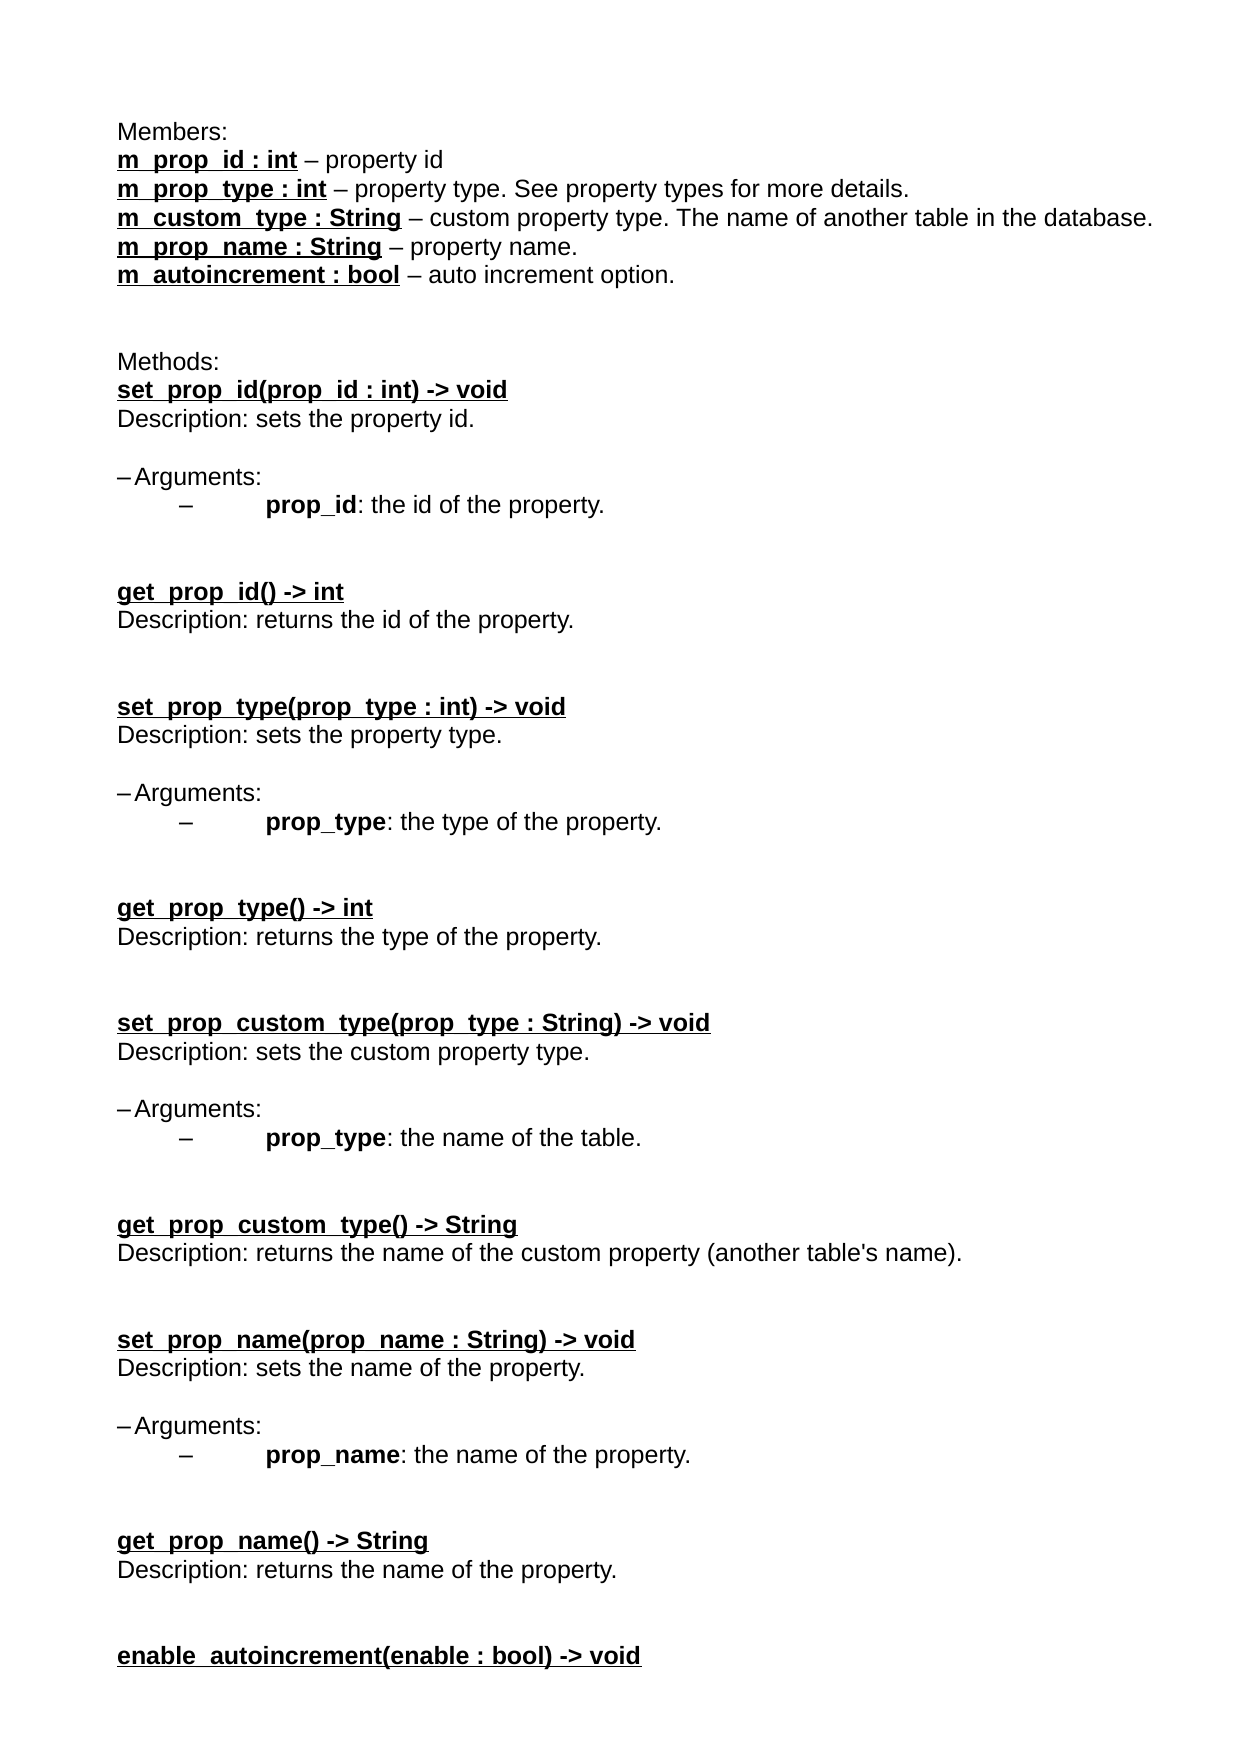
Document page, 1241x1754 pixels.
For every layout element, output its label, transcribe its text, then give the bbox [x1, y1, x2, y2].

text get_prop_type() -> int [59, 893, 1181, 922]
text Description: returns the name of the property. [59, 1555, 1181, 1584]
list prop_name: the name of the property. [118, 1440, 1181, 1469]
text m_autoincrement : bool – auto increment option. [59, 260, 1181, 289]
text Description: returns the type of the property. [59, 922, 1181, 951]
text set_prop_id(prop_id : int) -> void [59, 375, 1181, 404]
text Description: returns the name of the custom property (another table's name). [59, 1238, 1181, 1267]
text get_prop_custom_type() -> String [59, 1210, 1181, 1238]
text Description: sets the name of the property. [59, 1353, 1181, 1382]
text get_prop_name() -> String [59, 1526, 1181, 1555]
text m_prop_id : int – property id [59, 145, 1181, 174]
text set_prop_type(prop_type : int) -> void [59, 692, 1181, 721]
list Arguments: [59, 778, 1181, 807]
text m_custom_type : String – custom property type. The name of another table in the database. [59, 203, 1181, 232]
text m_prop_name : String – property name. [59, 232, 1181, 260]
list prop_type: the name of the table. [118, 1123, 1181, 1152]
list prop_type: the type of the property. [118, 807, 1181, 836]
list Arguments: [59, 1094, 1181, 1123]
list Arguments: [59, 462, 1181, 490]
list prop_id: the id of the property. [118, 490, 1181, 519]
text Description: returns the id of the property. [59, 606, 1181, 634]
text Description: sets the custom property type. [59, 1037, 1181, 1066]
text Description: sets the property id. [59, 404, 1181, 433]
text m_prop_type : int – property type. See property types for more details. [59, 174, 1181, 203]
text set_prop_name(prop_name : String) -> void [59, 1325, 1181, 1353]
list Arguments: [59, 1411, 1181, 1440]
text Members: [59, 117, 1181, 145]
text Methods: [59, 347, 1181, 375]
text get_prop_id() -> int [59, 577, 1181, 606]
text enable_autoincrement(enable : bool) -> void [59, 1641, 1181, 1670]
text Description: sets the property type. [59, 721, 1181, 749]
text set_prop_custom_type(prop_type : String) -> void [59, 1008, 1181, 1037]
